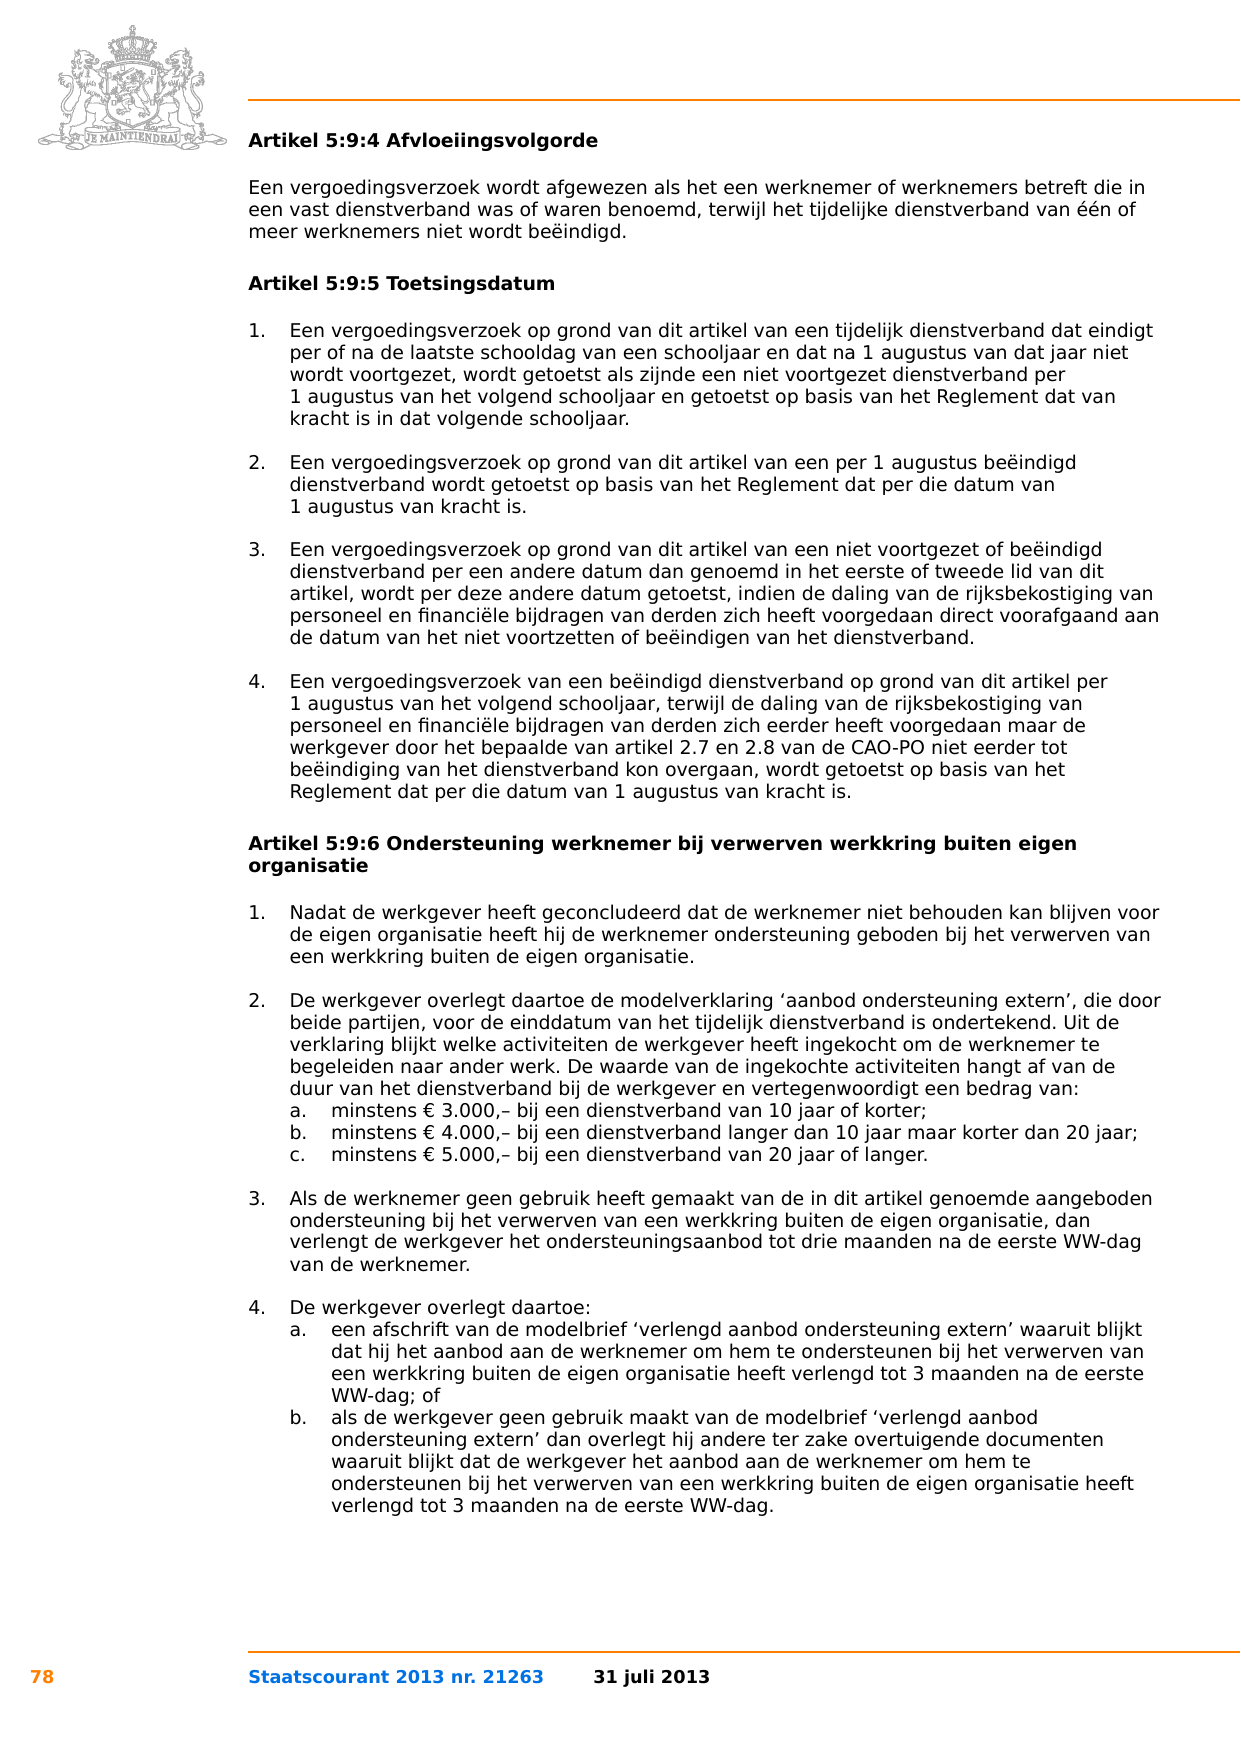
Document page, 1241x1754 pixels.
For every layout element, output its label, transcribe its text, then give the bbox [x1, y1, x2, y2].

text b. als de werkgever geen gebruik maakt van de modelbrief ‘verlengd aanbod ondersteuning extern’ dan overlegt hij andere ter zake overtuigende documenten waaruit blijkt dat de werkgever het aanbod aan de werknemer om hem te ondersteunen bij het verwerven van een werkkring buiten de eigen organisatie heeft verlengd tot 3 maanden na de eerste WW-dag. [289, 1407, 1163, 1517]
text 1. Nadat de werkgever heeft geconcludeerd dat de werknemer niet behouden kan blijven voor de eigen organisatie heeft hij de werknemer ondersteuning geboden bij het verwerven van een werkkring buiten de eigen organisatie. [248, 902, 1163, 968]
text Een vergoedingsverzoek wordt afgewezen als het een werknemer of werknemers betreft die in een vast dienstverband was of waren benoemd, terwijl het tijdelijke dienstverband van één of meer werknemers niet wordt beëindigd. [248, 177, 1163, 243]
text 2. Een vergoedingsverzoek op grond van dit artikel van een per 1 augustus beëindigd dienstverband wordt getoetst op basis van het Reglement dat per die datum van 1 augustus van kracht is. [248, 452, 1163, 517]
text 4. Een vergoedingsverzoek van een beëindigd dienstverband op grond van dit artikel per 1 augustus van het volgend schooljaar, terwijl de daling van de rijksbekostiging van personeel en financiële bijdragen van derden zich eerder heeft voorgedaan maar de werkgever door het bepaalde van artikel 2.7 en 2.8 van de CAO-PO niet eerder tot beëindiging van het dienstverband kon overgaan, wordt getoetst op basis van het Reglement dat per die datum van 1 augustus van kracht is. [248, 671, 1163, 803]
text 3. Als de werknemer geen gebruik heeft gemaakt van de in dit artikel genoemde aangeboden ondersteuning bij het verwerven van een werkkring buiten de eigen organisatie, dan verlengt de werkgever het ondersteuningsaanbod tot drie maanden na de eerste WW-dag van de werknemer. [248, 1187, 1163, 1275]
subtitle Artikel 5:9:6 Ondersteuning werknemer bij verwerven werkkring buiten eigen organisatie [248, 833, 1163, 877]
text 4. De werkgever overlegt daartoe: [248, 1297, 1163, 1319]
subtitle Artikel 5:9:4 Afvloeiingsvolgorde [248, 130, 1163, 152]
text a. minstens € 3.000,– bij een dienstverband van 10 jaar of korter; [289, 1100, 1163, 1122]
text 1. Een vergoedingsverzoek op grond van dit artikel van een tijdelijk dienstverband dat eindigt per of na de laatste schooldag van een schooljaar en dat na 1 augustus van dat jaar niet wordt voortgezet, wordt getoetst als zijnde een niet voortgezet dienstverband per 1 augustus van het volgend schooljaar en getoetst op basis van het Reglement dat van kracht is in dat volgende schooljaar. [248, 320, 1163, 430]
text 2. De werkgever overlegt daartoe de modelverklaring ‘aanbod ondersteuning extern’, die door beide partijen, voor de einddatum van het tijdelijk dienstverband is ondertekend. Uit de verklaring blijkt welke activiteiten de werkgever heeft ingekocht om de werknemer te begeleiden naar ander werk. De waarde van de ingekochte activiteiten hangt af van de duur van het dienstverband bij de werkgever en vertegenwoordigt een bedrag van: [248, 990, 1163, 1100]
picture [38, 25, 227, 150]
text 3. Een vergoedingsverzoek op grond van dit artikel van een niet voortgezet of beëindigd dienstverband per een andere datum dan genoemd in het eerste of tweede lid van dit artikel, wordt per deze andere datum getoetst, indien de daling van de rijksbekostiging van personeel en financiële bijdragen van derden zich heeft voorgedaan direct voorafgaand aan de datum van het niet voortzetten of beëindigen van het dienstverband. [248, 539, 1163, 649]
text a. een afschrift van de modelbrief ‘verlengd aanbod ondersteuning extern’ waaruit blijkt dat hij het aanbod aan de werknemer om hem te ondersteunen bij het verwerven van een werkkring buiten de eigen organisatie heeft verlengd tot 3 maanden na de eerste WW-dag; of [289, 1319, 1163, 1407]
subtitle Artikel 5:9:5 Toetsingsdatum [248, 273, 1163, 295]
text b. minstens € 4.000,– bij een dienstverband langer dan 10 jaar maar korter dan 20 jaar; [289, 1122, 1163, 1144]
text c. minstens € 5.000,– bij een dienstverband van 20 jaar of langer. [289, 1144, 1163, 1166]
